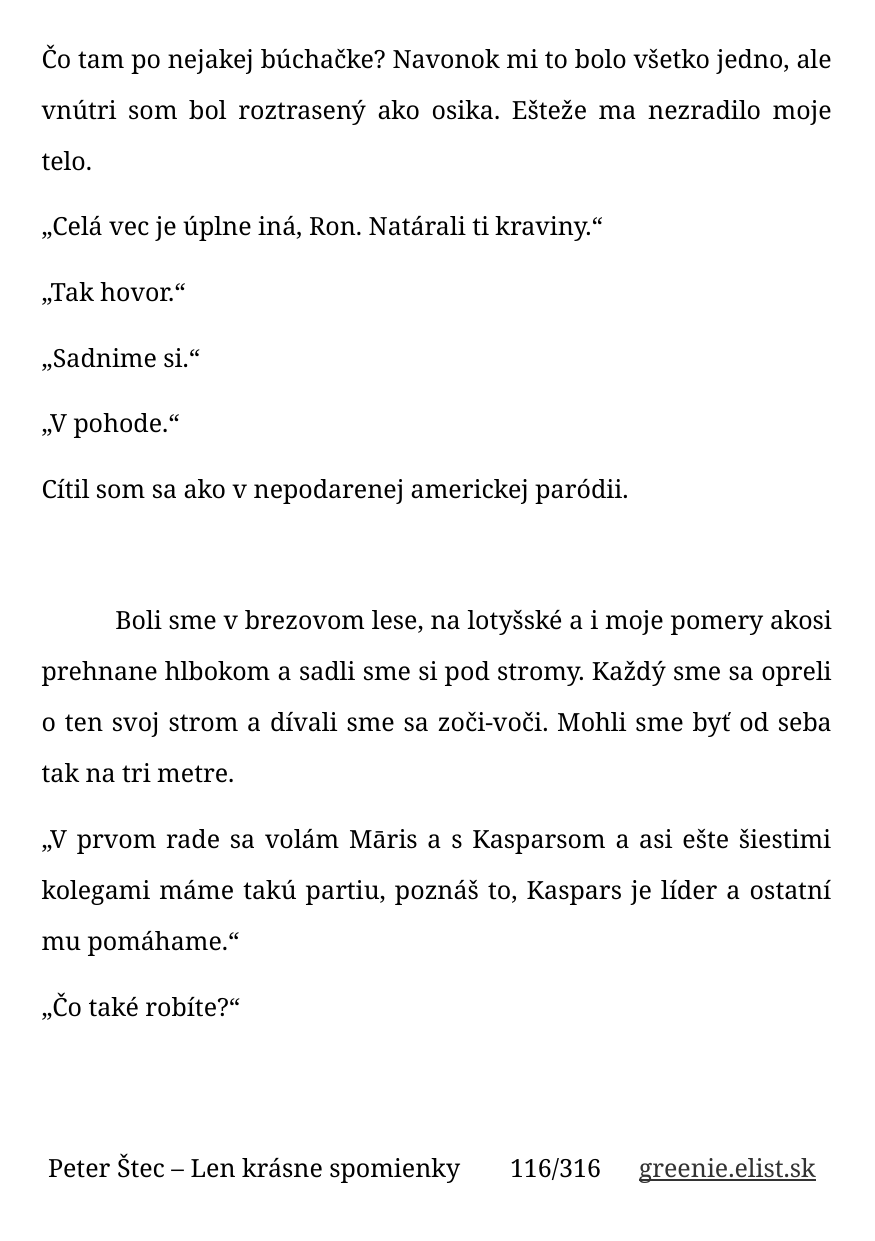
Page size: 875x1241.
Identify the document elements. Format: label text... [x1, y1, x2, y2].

text „Tak hovor.“ [41, 275, 833, 309]
text Cítil som sa ako v nepodarenej americkej paródii. [41, 472, 833, 506]
text „V prvom rade sa volám Māris a s Kasparsom a asi ešte šiestimi kolegami máme takú partiu, poznáš to, Kaspars je líder a ostatní mu pomáhame.“ [41, 822, 833, 958]
text „Celá vec je úplne iná, Ron. Natárali ti kraviny.“ [41, 209, 833, 243]
text „Čo také robíte?“ [41, 989, 833, 1023]
text „V pohode.“ [41, 406, 833, 440]
text Čo tam po nejakej búchačke? Navonok mi to bolo všetko jedno, ale vnútri som bol roztrasený ako osika. Ešteže ma nezradilo moje telo. [41, 41, 833, 177]
text Boli sme v brezovom lese, na lotyšské a i moje pomery akosi prehnane hlbokom a sadli sme si pod stromy. Každý sme sa opreli o ten svoj strom a dívali sme sa zoči-voči. Mohli sme byť od seba tak na tri metre. [41, 603, 833, 790]
text „Sadnime si.“ [41, 340, 833, 374]
